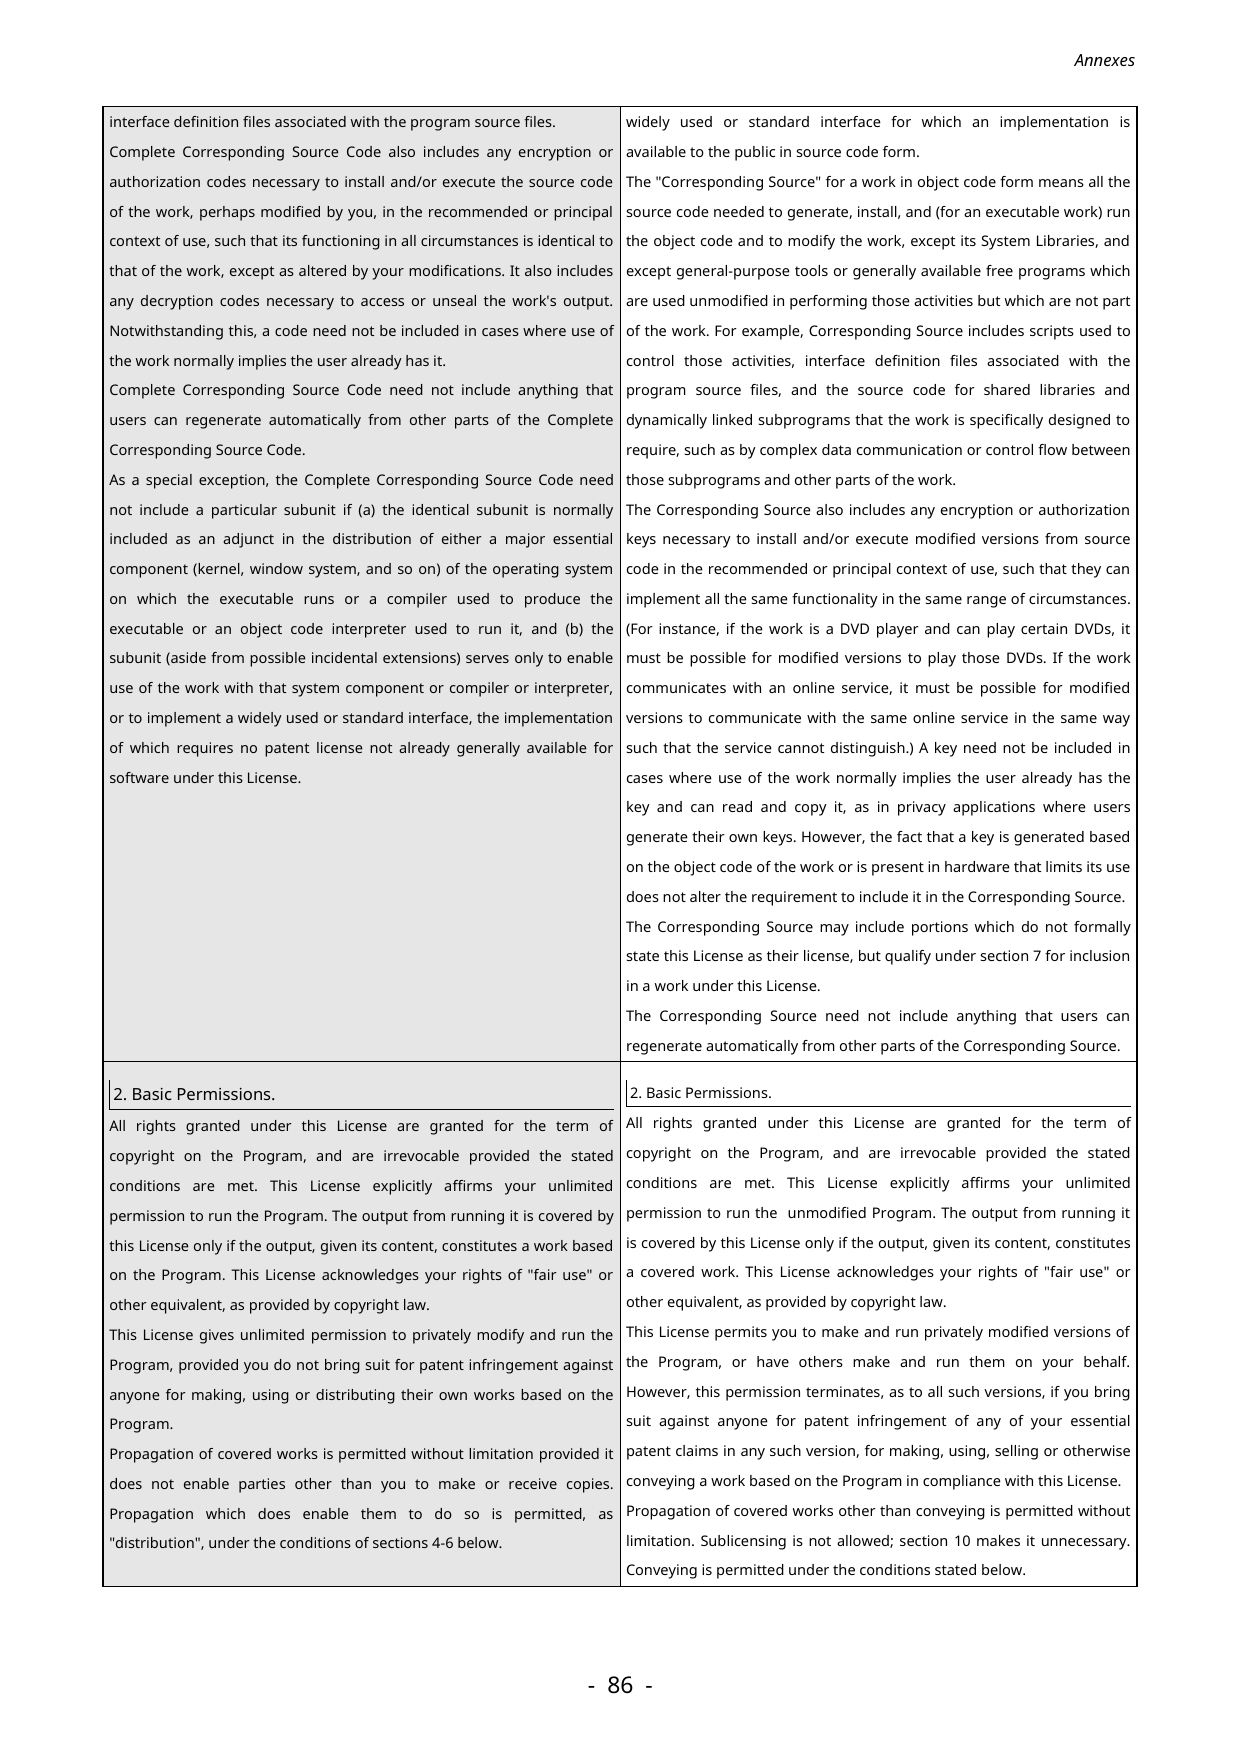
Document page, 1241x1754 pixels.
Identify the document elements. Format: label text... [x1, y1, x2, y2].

table_cell 2. Basic Permissions. All rights granted under this License are granted for the term of copyright on the Program, and are irrevocable provided the stated conditions are met. This License explicitly affirms your unlimited permission to run the unmodified Program. The output from running it is covered by this License only if the output, given its content, constitutes a covered work. This License acknowledges your rights of "fair use" or other equivalent, as provided by copyright law. This License permits you to make and run privately modified versions of the Program, or have others make and run them on your behalf. However, this permission terminates, as to all such versions, if you bring suit against anyone for patent infringement of any of your essential patent claims in any such version, for making, using, selling or otherwise conveying a work based on the Program in compliance with this License. Propagation of covered works other than conveying is permitted without limitation. Sublicensing is not allowed; section 10 makes it unnecessary. Conveying is permitted under the conditions stated below. [621, 1062, 1136, 1586]
table_cell widely used or standard interface for which an implementation is available to the public in source code form. The "Corresponding Source" for a work in object code form means all the source code needed to generate, install, and (for an executable work) run the object code and to modify the work, except its System Libraries, and except general-purpose tools or generally available free programs which are used unmodified in performing those activities but which are not part of the work. For example, Corresponding Source includes scripts used to control those activities, interface definition files associated with the program source files, and the source code for shared libraries and dynamically linked subprograms that the work is specifically designed to require, such as by complex data communication or control flow between those subprograms and other parts of the work. The Corresponding Source also includes any encryption or authorization keys necessary to install and/or execute modified versions from source code in the recommended or principal context of use, such that they can implement all the same functionality in the same range of circumstances. (For instance, if the work is a DVD player and can play certain DVDs, it must be possible for modified versions to play those DVDs. If the work communicates with an online service, it must be possible for modified versions to communicate with the same online service in the same way such that the service cannot distinguish.) A key need not be included in cases where use of the work normally implies the user already has the key and can read and copy it, as in privacy applications where users generate their own keys. However, the fact that a key is generated based on the object code of the work or is present in hardware that limits its use does not alter the requirement to include it in the Corresponding Source. The Corresponding Source may include portions which do not formally state this License as their license, but qualify under section 7 for inclusion in a work under this License. The Corresponding Source need not include anything that users can regenerate automatically from other parts of the Corresponding Source. [621, 107, 1136, 1061]
table_cell 2. Basic Permissions. All rights granted under this License are granted for the term of copyright on the Program, and are irrevocable provided the stated conditions are met. This License explicitly affirms your unlimited permission to run the Program. The output from running it is covered by this License only if the output, given its content, constitutes a work based on the Program. This License acknowledges your rights of "fair use" or other equivalent, as provided by copyright law. This License gives unlimited permission to privately modify and run the Program, provided you do not bring suit for patent infringement against anyone for making, using or distributing their own works based on the Program. Propagation of covered works is permitted without limitation provided it does not enable parties other than you to make or receive copies. Propagation which does enable them to do so is permitted, as "distribution", under the conditions of sections 4-6 below. [104, 1062, 620, 1586]
table_cell interface definition files associated with the program source files. Complete Corresponding Source Code also includes any encryption or authorization codes necessary to install and/or execute the source code of the work, perhaps modified by you, in the recommended or principal context of use, such that its functioning in all circumstances is identical to that of the work, except as altered by your modifications. It also includes any decryption codes necessary to access or unseal the work's output. Notwithstanding this, a code need not be included in cases where use of the work normally implies the user already has it. Complete Corresponding Source Code need not include anything that users can regenerate automatically from other parts of the Complete Corresponding Source Code. As a special exception, the Complete Corresponding Source Code need not include a particular subunit if (a) the identical subunit is normally included as an adjunct in the distribution of either a major essential component (kernel, window system, and so on) of the operating system on which the executable runs or a compiler used to produce the executable or an object code interpreter used to run it, and (b) the subunit (aside from possible incidental extensions) serves only to enable use of the work with that system component or compiler or interpreter, or to implement a widely used or standard interface, the implementation of which requires no patent license not already generally available for software under this License. [104, 107, 620, 1061]
